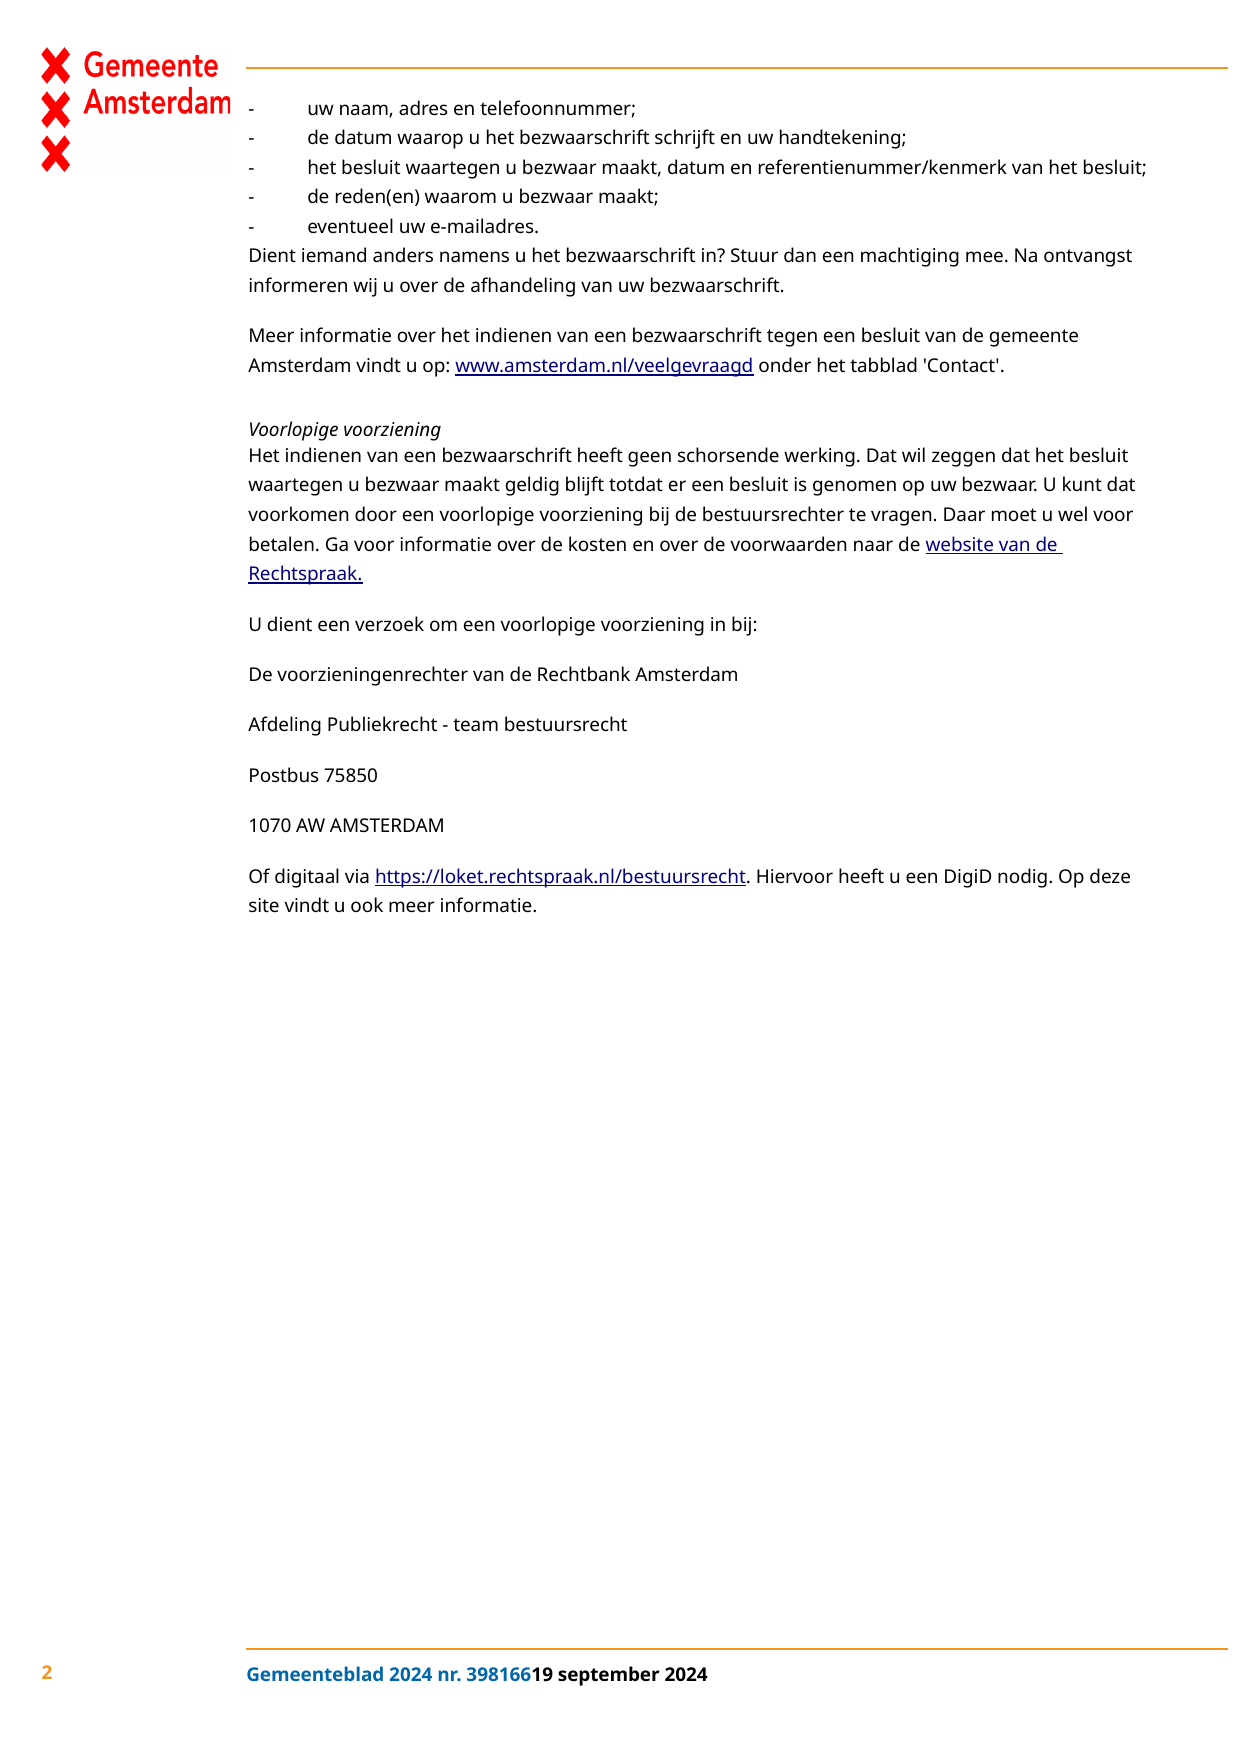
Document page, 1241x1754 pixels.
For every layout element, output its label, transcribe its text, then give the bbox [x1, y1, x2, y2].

list de reden(en) waarom u bezwaar maakt; [248, 183, 1152, 209]
picture [41, 47, 231, 172]
text Afdeling Publiekrecht - team bestuursrecht [248, 712, 1152, 737]
list het besluit waartegen u bezwaar maakt, datum en referentienummer/kenmerk van het besluit; [248, 154, 1152, 180]
list de datum waarop u het bezwaarschrift schrijft en uw handtekening; [248, 124, 1152, 150]
text U dient een verzoek om een voorlopige voorziening in bij: [248, 611, 1152, 636]
text Dient iemand anders namens u het bezwaarschrift in? Stuur dan een machtiging mee. Na ontvangst informeren wij u over de afhandeling van uw bezwaarschrift. [248, 243, 1152, 298]
list eventueel uw e-mailadres. [248, 213, 1152, 239]
text Postbus 75850 [248, 762, 1152, 788]
text De voorzieningenrechter van de Rechtbank Amsterdam [248, 661, 1152, 687]
text 1070 AW AMSTERDAM [248, 812, 1152, 838]
text Meer informatie over het indienen van een bezwaarschrift tegen een besluit van de gemeente Amsterdam vindt u op: www.amsterdam.nl/veelgevraagd onder het tabblad 'Contact'. [248, 323, 1152, 378]
text Voorlopige voorziening [248, 416, 1152, 442]
list uw naam, adres en telefoonnummer; [248, 95, 1152, 121]
text Of digitaal via https://loket.rechtspraak.nl/bestuursrecht. Hiervoor heeft u een DigiD nodig. Op deze site vindt u ook meer informatie. [248, 863, 1152, 918]
text Het indienen van een bezwaarschrift heeft geen schorsende werking. Dat wil zeggen dat het besluit waartegen u bezwaar maakt geldig blijft totdat er een besluit is genomen op uw bezwaar. U kunt dat voorkomen door een voorlopige voorziening bij de bestuursrechter te vragen. Daar moet u wel voor betalen. Ga voor informatie over de kosten en over de voorwaarden naar de website van de Rechtspraak. [248, 442, 1152, 586]
